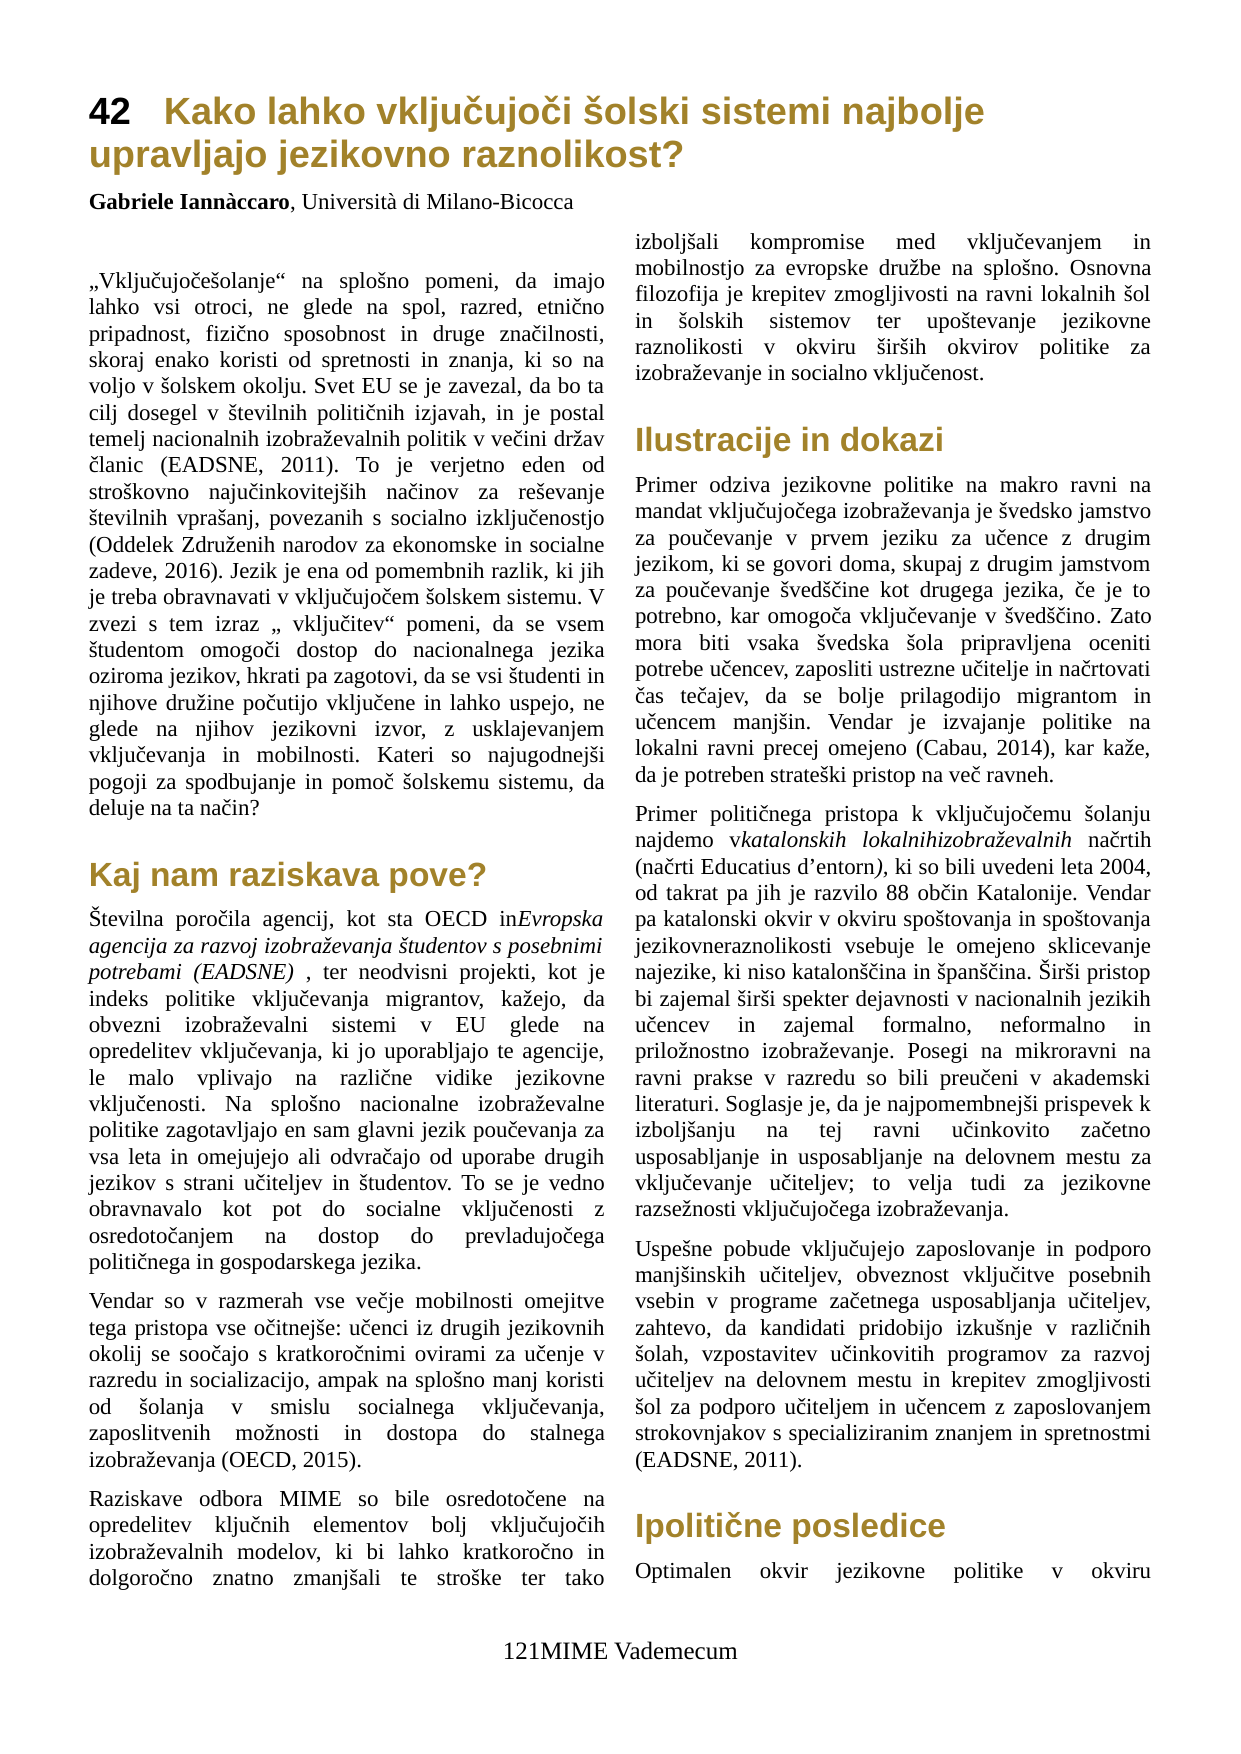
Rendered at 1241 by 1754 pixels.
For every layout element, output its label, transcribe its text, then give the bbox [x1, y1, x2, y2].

subtitle Ilustracije in dokazi [635, 420, 1152, 458]
text Uspešne pobude vključujejo zaposlovanje in podporo manjšinskih učiteljev, obveznost vključitve posebnih vsebin v programe začetnega usposabljanja učiteljev, zahtevo, da kandidati pridobijo izkušnje v različnih šolah, vzpostavitev učinkovitih programov za razvoj učiteljev na delovnem mestu in krepitev zmogljivosti šol za podporo učiteljem in učencem z zaposlovanjem strokovnjakov s specializiranim znanjem in spretnostmi (EADSNE, 2011). [635, 1235, 1152, 1472]
text Številna poročila agencij, kot sta OECD inEvropska agencija za razvoj izobraževanja študentov s posebnimi potrebami (EADSNE) , ter neodvisni projekti, kot je indeks politike vključevanja migrantov, kažejo, da obvezni izobraževalni sistemi v EU glede na opredelitev vključevanja, ki jo uporabljajo te agencije, le malo vplivajo na različne vidike jezikovne vključenosti. Na splošno nacionalne izobraževalne politike zagotavljajo en sam glavni jezik poučevanja za vsa leta in omejujejo ali odvračajo od uporabe drugih jezikov s strani učiteljev in študentov. To se je vedno obravnavalo kot pot do socialne vključenosti z osredotočanjem na dostop do prevladujočega političnega in gospodarskega jezika. [88, 906, 605, 1274]
text Gabriele Iannàccaro, Università di Milano-Bicocca [88, 188, 1152, 215]
text Primer odziva jezikovne politike na makro ravni na mandat vključujočega izobraževanja je švedsko jamstvo za poučevanje v prvem jeziku za učence z drugim jezikom, ki se govori doma, skupaj z drugim jamstvom za poučevanje švedščine kot drugega jezika, če je to potrebno, kar omogoča vključevanje v švedščino. Zato mora biti vsaka švedska šola pripravljena oceniti potrebe učencev, zaposliti ustrezne učitelje in načrtovati čas tečajev, da se bolje prilagodijo migrantom in učencem manjšin. Vendar je izvajanje politike na lokalni ravni precej omejeno (Cabau, 2014), kar kaže, da je potreben strateški pristop na več ravneh. [635, 471, 1152, 787]
text Optimalen okvir jezikovne politike v okviru [635, 1557, 1152, 1583]
text Primer političnega pristopa k vključujočemu šolanju najdemo vkatalonskih lokalnihizobraževalnih načrtih (načrti Educatius d’entorn), ki so bili uvedeni leta 2004, od takrat pa jih je razvilo 88 občin Katalonije. Vendar pa katalonski okvir v okviru spoštovanja in spoštovanja jezikovneraznolikosti vsebuje le omejeno sklicevanje najezike, ki niso katalonščina in španščina. Širši pristop bi zajemal širši spekter dejavnosti v nacionalnih jezikih učencev in zajemal formalno, neformalno in priložnostno izobraževanje. Posegi na mikroravni na ravni prakse v razredu so bili preučeni v akademski literaturi. Soglasje je, da je najpomembnejši prispevek k izboljšanju na tej ravni učinkovito začetno usposabljanje in usposabljanje na delovnem mestu za vključevanje učiteljev; to velja tudi za jezikovne razsežnosti vključujočega izobraževanja. [635, 800, 1152, 1222]
subtitle Kako lahko vključujoči šolski sistemi najbolje upravljajo jezikovno raznolikost? [88, 88, 1152, 176]
text „Vključujočešolanje“ na splošno pomeni, da imajo lahko vsi otroci, ne glede na spol, razred, etnično pripadnost, fizično sposobnost in druge značilnosti, skoraj enako koristi od spretnosti in znanja, ki so na voljo v šolskem okolju. Svet EU se je zavezal, da bo ta cilj dosegel v številnih političnih izjavah, in je postal temelj nacionalnih izobraževalnih politik v večini držav članic (EADSNE, 2011). To je verjetno eden od stroškovno najučinkovitejših načinov za reševanje številnih vprašanj, povezanih s socialno izključenostjo (Oddelek Združenih narodov za ekonomske in socialne zadeve, 2016). Jezik je ena od pomembnih razlik, ki jih je treba obravnavati v vključujočem šolskem sistemu. V zvezi s tem izraz „ vključitev“ pomeni, da se vsem študentom omogoči dostop do nacionalnega jezika oziroma jezikov, hkrati pa zagotovi, da se vsi študenti in njihove družine počutijo vključene in lahko uspejo, ne glede na njihov jezikovni izvor, z usklajevanjem vključevanja in mobilnosti. Kateri so najugodnejši pogoji za spodbujanje in pomoč šolskemu sistemu, da deluje na ta način? [88, 267, 605, 821]
text Vendar so v razmerah vse večje mobilnosti omejitve tega pristopa vse očitnejše: učenci iz drugih jezikovnih okolij se soočajo s kratkoročnimi ovirami za učenje v razredu in socializacijo, ampak na splošno manj koristi od šolanja v smislu socialnega vključevanja, zaposlitvenih možnosti in dostopa do stalnega izobraževanja (OECD, 2015). [88, 1287, 605, 1472]
text Raziskave odbora MIME so bile osredotočene na opredelitev ključnih elementov bolj vključujočih izobraževalnih modelov, ki bi lahko kratkoročno in dolgoročno znatno zmanjšali te stroške ter tako [88, 1485, 605, 1590]
subtitle Ipolitične posledice [635, 1506, 1152, 1544]
text izboljšali kompromise med vključevanjem in mobilnostjo za evropske družbe na splošno. Osnovna filozofija je krepitev zmogljivosti na ravni lokalnih šol in šolskih sistemov ter upoštevanje jezikovne raznolikosti v okviru širših okvirov politike za izobraževanje in socialno vključenost. [635, 228, 1152, 386]
subtitle Kaj nam raziskava pove? [88, 854, 605, 893]
